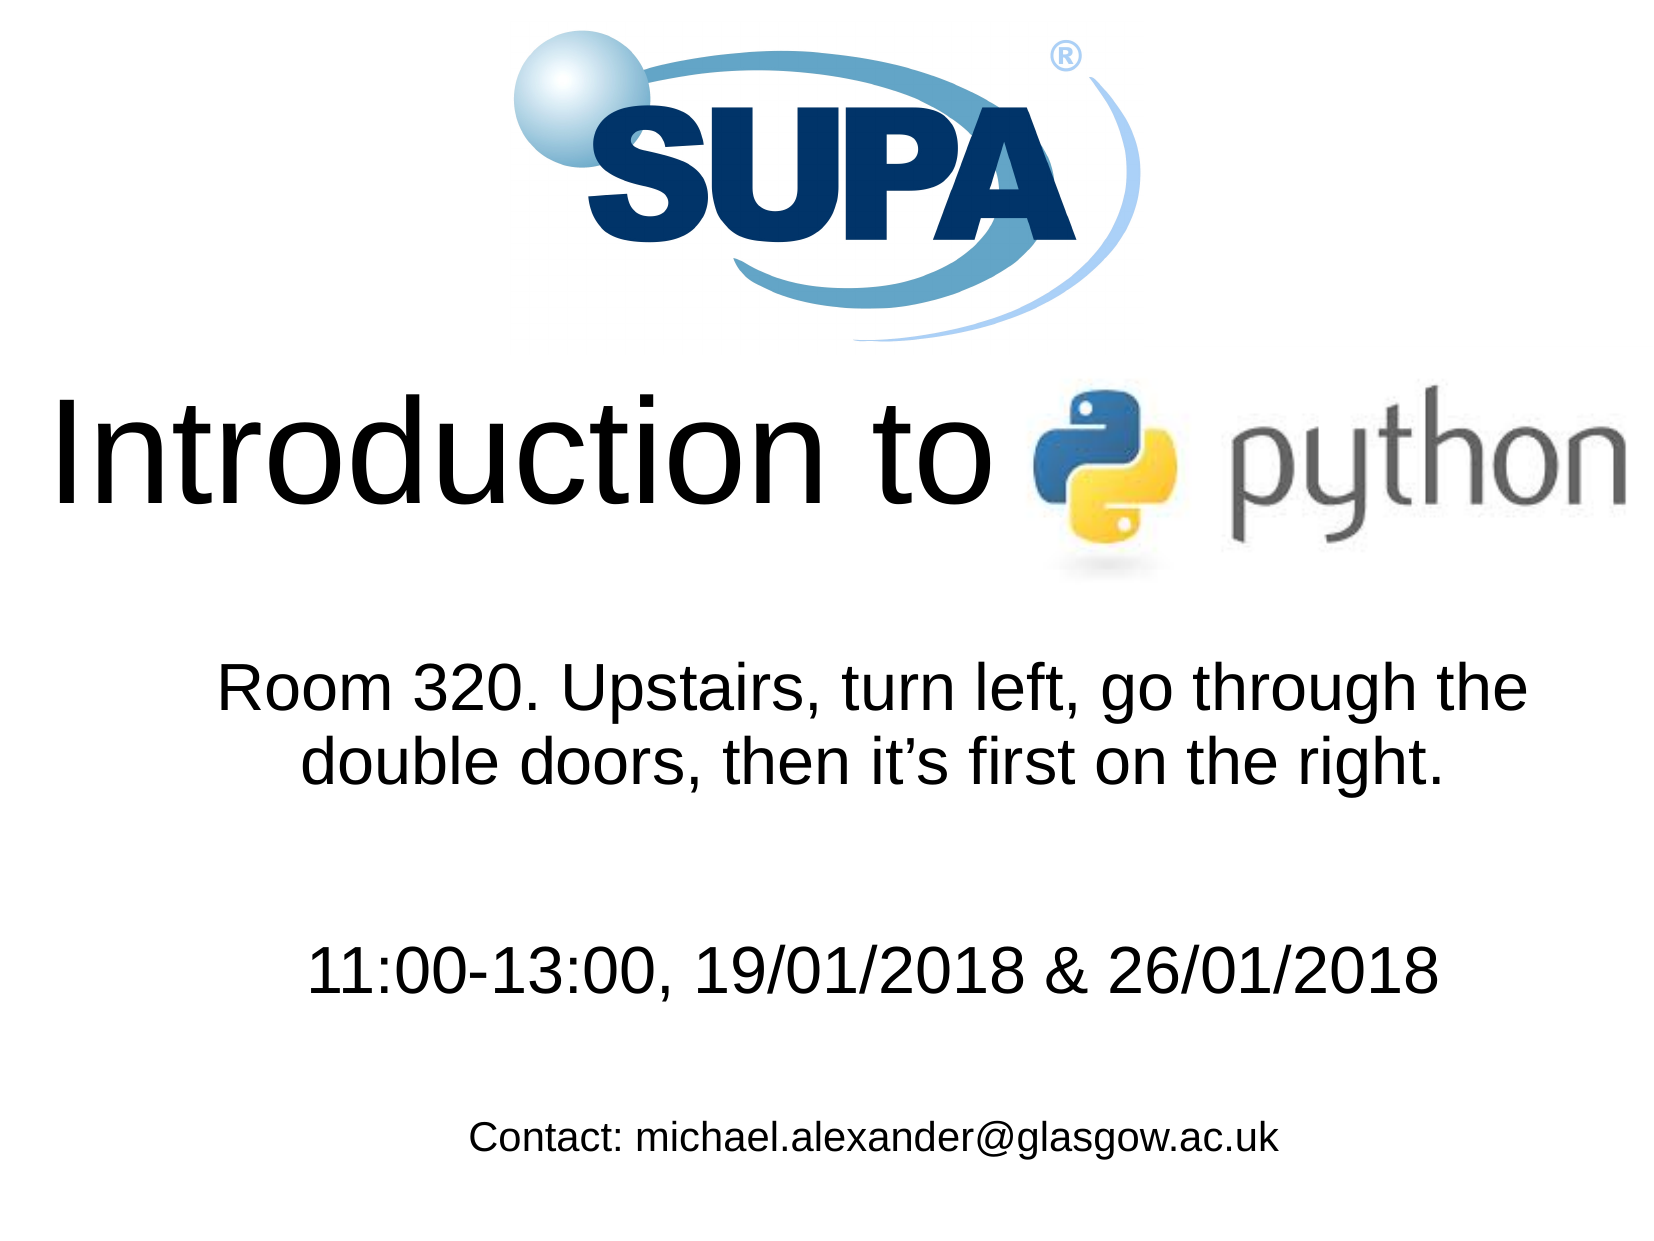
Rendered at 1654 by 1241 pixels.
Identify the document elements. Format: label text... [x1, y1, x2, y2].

picture [510, 21, 1654, 626]
title Introduction to [0, 348, 1288, 556]
list Room 320. Upstairs, turn left, go through the double doors, then it’s first on the right. 11:00-13:00, 19/01/2018 & 26/01/2018 Contact: michael.alexander@glasgow.ac.uk [94, 649, 1583, 1170]
